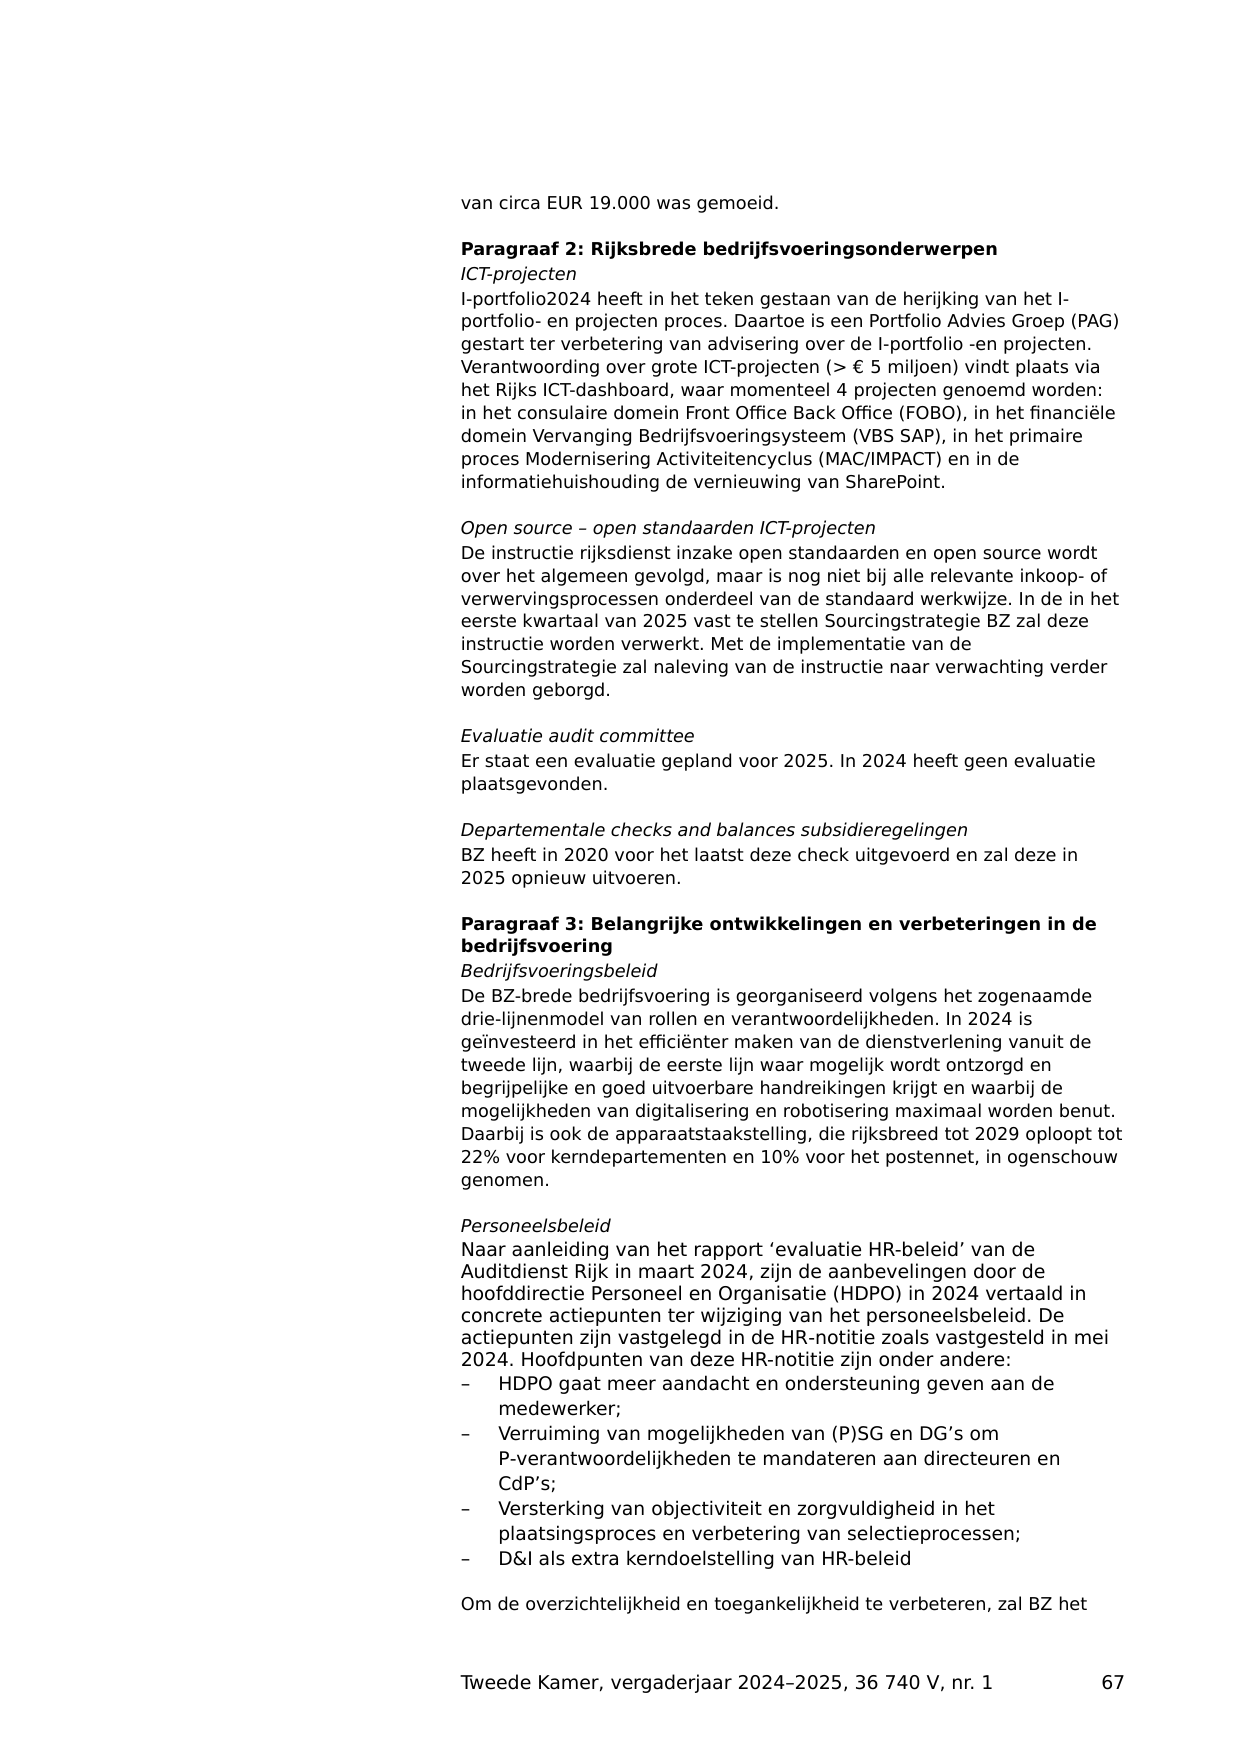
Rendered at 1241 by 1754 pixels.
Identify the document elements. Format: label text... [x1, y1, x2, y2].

text Om de overzichtelijkheid en toegankelijkheid te verbeteren, zal BZ het [461, 1592, 1125, 1615]
text Evaluatie audit committee [461, 724, 1125, 747]
text Naar aanleiding van het rapport ‘evaluatie HR-beleid’ van de Auditdienst Rijk in maart 2024, zijn de aanbevelingen door de hoofddirectie Personeel en Organisatie (HDPO) in 2024 vertaald in concrete actiepunten ter wijziging van het personeelsbeleid. De actiepunten zijn vastgelegd in de HR‑notitie zoals vastgesteld in mei 2024. Hoofdpunten van deze HR-notitie zijn onder andere: [461, 1239, 1125, 1371]
text Personeelsbeleid [461, 1214, 1125, 1237]
text Er staat een evaluatie gepland voor 2025. In 2024 heeft geen evaluatie plaatsgevonden. [461, 749, 1125, 795]
list Verruiming van mogelijkheden van (P)SG en DG’s om P‑verantwoordelijkheden te mandateren aan directeuren en CdP’s; [461, 1421, 1125, 1496]
text ICT-projecten [461, 262, 1125, 284]
text van circa EUR 19.000 was gemoeid. [461, 191, 1125, 214]
list HDPO gaat meer aandacht en ondersteuning geven aan de medewerker; [461, 1371, 1125, 1421]
list D&I als extra kerndoelstelling van HR-beleid [461, 1546, 1125, 1571]
text Paragraaf 2: Rijksbrede bedrijfsvoeringsonderwerpen [461, 237, 1125, 259]
text Bedrijfsvoeringsbeleid [461, 959, 1125, 982]
list Versterking van objectiviteit en zorgvuldigheid in het plaatsingsproces en verbetering van selectieprocessen; [461, 1496, 1125, 1546]
text Departementale checks and balances subsidieregelingen [461, 818, 1125, 841]
text Open source – open standaarden ICT-projecten [461, 516, 1125, 539]
text BZ heeft in 2020 voor het laatst deze check uitgevoerd en zal deze in 2025 opnieuw uitvoeren. [461, 843, 1125, 889]
text De instructie rijksdienst inzake open standaarden en open source wordt over het algemeen gevolgd, maar is nog niet bij alle relevante inkoop- of verwervingsprocessen onderdeel van de standaard werkwijze. In de in het eerste kwartaal van 2025 vast te stellen Sourcingstrategie BZ zal deze instructie worden verwerkt. Met de implementatie van de Sourcingstrategie zal naleving van de instructie naar verwachting verder worden geborgd. [461, 541, 1125, 701]
text I-portfolio2024 heeft in het teken gestaan van de herijking van het I-portfolio- en projecten proces. Daartoe is een Portfolio Advies Groep (PAG) gestart ter verbetering van advisering over de I-portfolio -en projecten. Verantwoording over grote ICT-projecten (> € 5 miljoen) vindt plaats via het Rijks ICT-dashboard, waar momenteel 4 projecten genoemd worden: in het consulaire domein Front Office Back Office (FOBO), in het financiële domein Vervanging Bedrijfsvoeringsysteem (VBS SAP), in het primaire proces Modernisering Activiteitencyclus (MAC/IMPACT) en in de informatiehuishouding de vernieuwing van SharePoint. [461, 287, 1125, 493]
text Paragraaf 3: Belangrijke ontwikkelingen en verbeteringen in de bedrijfsvoering [461, 912, 1125, 957]
text De BZ-brede bedrijfsvoering is georganiseerd volgens het zogenaamde drie-lijnenmodel van rollen en verantwoordelijkheden. In 2024 is geïnvesteerd in het efficiënter maken van de dienstverlening vanuit de tweede lijn, waarbij de eerste lijn waar mogelijk wordt ontzorgd en begrijpelijke en goed uitvoerbare handreikingen krijgt en waarbij de mogelijkheden van digitalisering en robotisering maximaal worden benut. Daarbij is ook de apparaatstaakstelling, die rijksbreed tot 2029 oploopt tot 22% voor kerndepartementen en 10% voor het postennet, in ogenschouw genomen. [461, 984, 1125, 1191]
